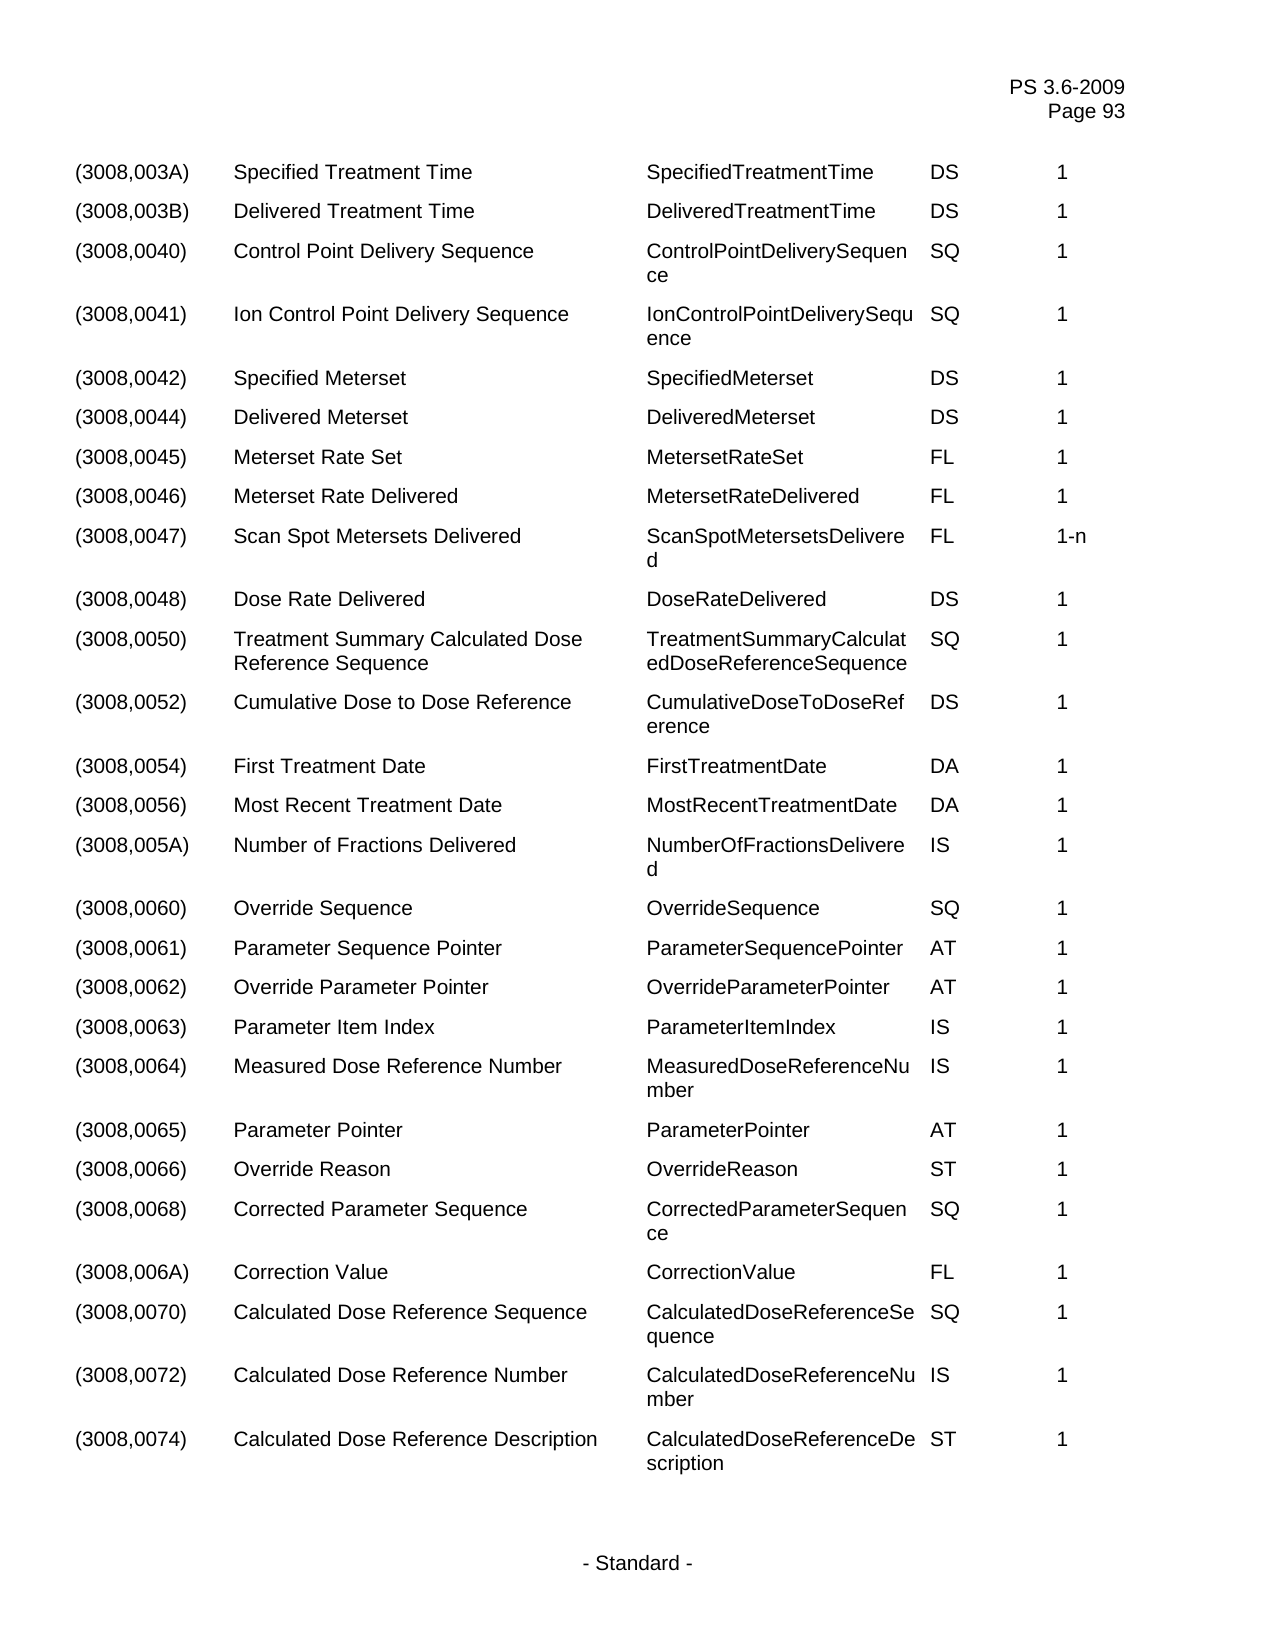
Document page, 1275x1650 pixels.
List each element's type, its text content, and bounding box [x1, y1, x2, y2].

table_cell FL [923, 435, 1049, 474]
table_cell [1116, 578, 1211, 617]
table_cell [1116, 744, 1211, 783]
table_cell 1 [1049, 1148, 1116, 1187]
table_cell 1 [1049, 229, 1116, 292]
table_cell 1 [1049, 887, 1116, 926]
table_cell Correction Value [226, 1251, 639, 1290]
table_cell ScanSpotMetersetsDelivered [639, 514, 923, 577]
table_cell (3008,0065) [68, 1108, 226, 1147]
table_cell Cumulative Dose to Dose Reference [226, 681, 639, 744]
table_cell FirstTreatmentDate [639, 744, 923, 783]
table_cell (3008,003A) [68, 150, 226, 189]
table_cell (3008,0042) [68, 356, 226, 396]
table_cell Most Recent Treatment Date [226, 784, 639, 823]
table_cell DS [923, 578, 1049, 617]
table_cell Meterset Rate Set [226, 435, 639, 474]
table_cell Corrected Parameter Sequence [226, 1187, 639, 1251]
table_cell OverrideParameterPointer [639, 966, 923, 1005]
table_cell 1 [1049, 784, 1116, 823]
table_cell Parameter Item Index [226, 1005, 639, 1044]
table_cell [1116, 475, 1211, 514]
table_cell 1 [1049, 681, 1116, 744]
table_cell (3008,0056) [68, 784, 226, 823]
table_cell (3008,0074) [68, 1417, 226, 1481]
table_cell (3008,0045) [68, 435, 226, 474]
table_cell 1 [1049, 1187, 1116, 1251]
table_cell Scan Spot Metersets Delivered [226, 514, 639, 577]
table_cell [1116, 1417, 1211, 1481]
table_cell MetersetRateDelivered [639, 475, 923, 514]
table_cell Delivered Meterset [226, 396, 639, 435]
table_cell AT [923, 966, 1049, 1005]
table_cell [1116, 1290, 1211, 1353]
table_cell [1116, 1108, 1211, 1147]
table_cell [1116, 1354, 1211, 1417]
table_cell Control Point Delivery Sequence [226, 229, 639, 292]
table_cell 1 [1049, 1251, 1116, 1290]
table_cell AT [923, 1108, 1049, 1147]
table_cell Override Sequence [226, 887, 639, 926]
table_cell (3008,0052) [68, 681, 226, 744]
table_cell [1116, 926, 1211, 966]
table_cell Meterset Rate Delivered [226, 475, 639, 514]
table_cell 1 [1049, 926, 1116, 966]
table_cell (3008,0040) [68, 229, 226, 292]
table_cell [1116, 1251, 1211, 1290]
table_cell [1116, 1005, 1211, 1044]
table_cell DS [923, 190, 1049, 229]
table_cell 1 [1049, 1005, 1116, 1044]
table_cell (3008,0068) [68, 1187, 226, 1251]
table_cell 1 [1049, 966, 1116, 1005]
table_cell 1 [1049, 1108, 1116, 1147]
table_cell [1116, 1148, 1211, 1187]
table_cell CalculatedDoseReferenceSequence [639, 1290, 923, 1353]
table_cell MostRecentTreatmentDate [639, 784, 923, 823]
table_cell SpecifiedTreatmentTime [639, 150, 923, 189]
table_cell (3008,0044) [68, 396, 226, 435]
table_cell DoseRateDelivered [639, 578, 923, 617]
table_cell AT [923, 926, 1049, 966]
table_cell [1116, 435, 1211, 474]
table_cell DA [923, 744, 1049, 783]
table_cell Dose Rate Delivered [226, 578, 639, 617]
table_cell Delivered Treatment Time [226, 190, 639, 229]
table_cell 1 [1049, 617, 1116, 681]
table_cell ParameterItemIndex [639, 1005, 923, 1044]
table_cell OverrideSequence [639, 887, 923, 926]
table_cell Specified Meterset [226, 356, 639, 396]
table_cell [1116, 784, 1211, 823]
table_cell IonControlPointDeliverySequence [639, 293, 923, 356]
table_cell CalculatedDoseReferenceNumber [639, 1354, 923, 1417]
table_cell TreatmentSummaryCalculatedDoseReferenceSequence [639, 617, 923, 681]
table_cell (3008,006A) [68, 1251, 226, 1290]
table_cell IS [923, 1005, 1049, 1044]
table_cell (3008,0061) [68, 926, 226, 966]
table_cell [1116, 1187, 1211, 1251]
table_cell IS [923, 1354, 1049, 1417]
table_cell [1116, 229, 1211, 292]
table_cell ControlPointDeliverySequence [639, 229, 923, 292]
table_cell DeliveredTreatmentTime [639, 190, 923, 229]
table_cell Calculated Dose Reference Number [226, 1354, 639, 1417]
table_cell Parameter Sequence Pointer [226, 926, 639, 966]
table_cell [1116, 681, 1211, 744]
table_cell (3008,0070) [68, 1290, 226, 1353]
table_cell 1 [1049, 1045, 1116, 1108]
table_cell [1116, 150, 1211, 189]
table_cell [1116, 887, 1211, 926]
table_cell (3008,0047) [68, 514, 226, 577]
table_cell 1 [1049, 1354, 1116, 1417]
table_cell 1 [1049, 823, 1116, 887]
table_cell SQ [923, 617, 1049, 681]
table_cell IS [923, 823, 1049, 887]
table_cell (3008,0050) [68, 617, 226, 681]
table_cell 1 [1049, 150, 1116, 189]
table_cell Number of Fractions Delivered [226, 823, 639, 887]
table_cell [1116, 966, 1211, 1005]
table_cell (3008,003B) [68, 190, 226, 229]
table_cell SQ [923, 293, 1049, 356]
table_cell DS [923, 356, 1049, 396]
table_cell SQ [923, 1290, 1049, 1353]
table_cell (3008,0041) [68, 293, 226, 356]
table_cell DA [923, 784, 1049, 823]
table_cell [1116, 293, 1211, 356]
table_cell ST [923, 1417, 1049, 1481]
table_cell MeasuredDoseReferenceNumber [639, 1045, 923, 1108]
table_cell CalculatedDoseReferenceDescription [639, 1417, 923, 1481]
table_cell Specified Treatment Time [226, 150, 639, 189]
table_cell 1 [1049, 396, 1116, 435]
table_cell [1116, 356, 1211, 396]
table_cell (3008,0060) [68, 887, 226, 926]
table_cell (3008,0064) [68, 1045, 226, 1108]
table_cell Treatment Summary Calculated Dose Reference Sequence [226, 617, 639, 681]
table_cell 1 [1049, 293, 1116, 356]
table_cell SpecifiedMeterset [639, 356, 923, 396]
table_cell SQ [923, 887, 1049, 926]
table_cell 1 [1049, 1290, 1116, 1353]
table_cell (3008,0048) [68, 578, 226, 617]
table_cell [1116, 1045, 1211, 1108]
table_cell (3008,005A) [68, 823, 226, 887]
table_cell DS [923, 681, 1049, 744]
table_cell Ion Control Point Delivery Sequence [226, 293, 639, 356]
table_cell ParameterSequencePointer [639, 926, 923, 966]
table_cell Override Parameter Pointer [226, 966, 639, 1005]
table_cell FL [923, 1251, 1049, 1290]
table_cell IS [923, 1045, 1049, 1108]
table_cell Calculated Dose Reference Description [226, 1417, 639, 1481]
table_cell ST [923, 1148, 1049, 1187]
table_cell (3008,0066) [68, 1148, 226, 1187]
table_cell CorrectedParameterSequence [639, 1187, 923, 1251]
table_cell 1-n [1049, 514, 1116, 577]
table_cell Calculated Dose Reference Sequence [226, 1290, 639, 1353]
table_cell Measured Dose Reference Number [226, 1045, 639, 1108]
table_cell FL [923, 475, 1049, 514]
table_cell 1 [1049, 435, 1116, 474]
table_cell 1 [1049, 744, 1116, 783]
table_cell (3008,0046) [68, 475, 226, 514]
table_cell [1116, 823, 1211, 887]
table_cell 1 [1049, 1417, 1116, 1481]
table_cell [1116, 617, 1211, 681]
table_cell Override Reason [226, 1148, 639, 1187]
table_cell DeliveredMeterset [639, 396, 923, 435]
table_cell 1 [1049, 356, 1116, 396]
table_cell DS [923, 396, 1049, 435]
table_cell [1116, 190, 1211, 229]
table_cell NumberOfFractionsDelivered [639, 823, 923, 887]
table_cell ParameterPointer [639, 1108, 923, 1147]
table_cell (3008,0072) [68, 1354, 226, 1417]
table_cell 1 [1049, 475, 1116, 514]
table_cell (3008,0062) [68, 966, 226, 1005]
table_cell FL [923, 514, 1049, 577]
table_cell [1116, 514, 1211, 577]
table_cell OverrideReason [639, 1148, 923, 1187]
table_cell [1116, 396, 1211, 435]
table_cell 1 [1049, 578, 1116, 617]
table_cell (3008,0063) [68, 1005, 226, 1044]
table_cell SQ [923, 1187, 1049, 1251]
table_cell 1 [1049, 190, 1116, 229]
table_cell Parameter Pointer [226, 1108, 639, 1147]
table_cell CorrectionValue [639, 1251, 923, 1290]
table_cell (3008,0054) [68, 744, 226, 783]
table_cell First Treatment Date [226, 744, 639, 783]
table_cell SQ [923, 229, 1049, 292]
table_cell CumulativeDoseToDoseReference [639, 681, 923, 744]
table_cell DS [923, 150, 1049, 189]
table_cell MetersetRateSet [639, 435, 923, 474]
